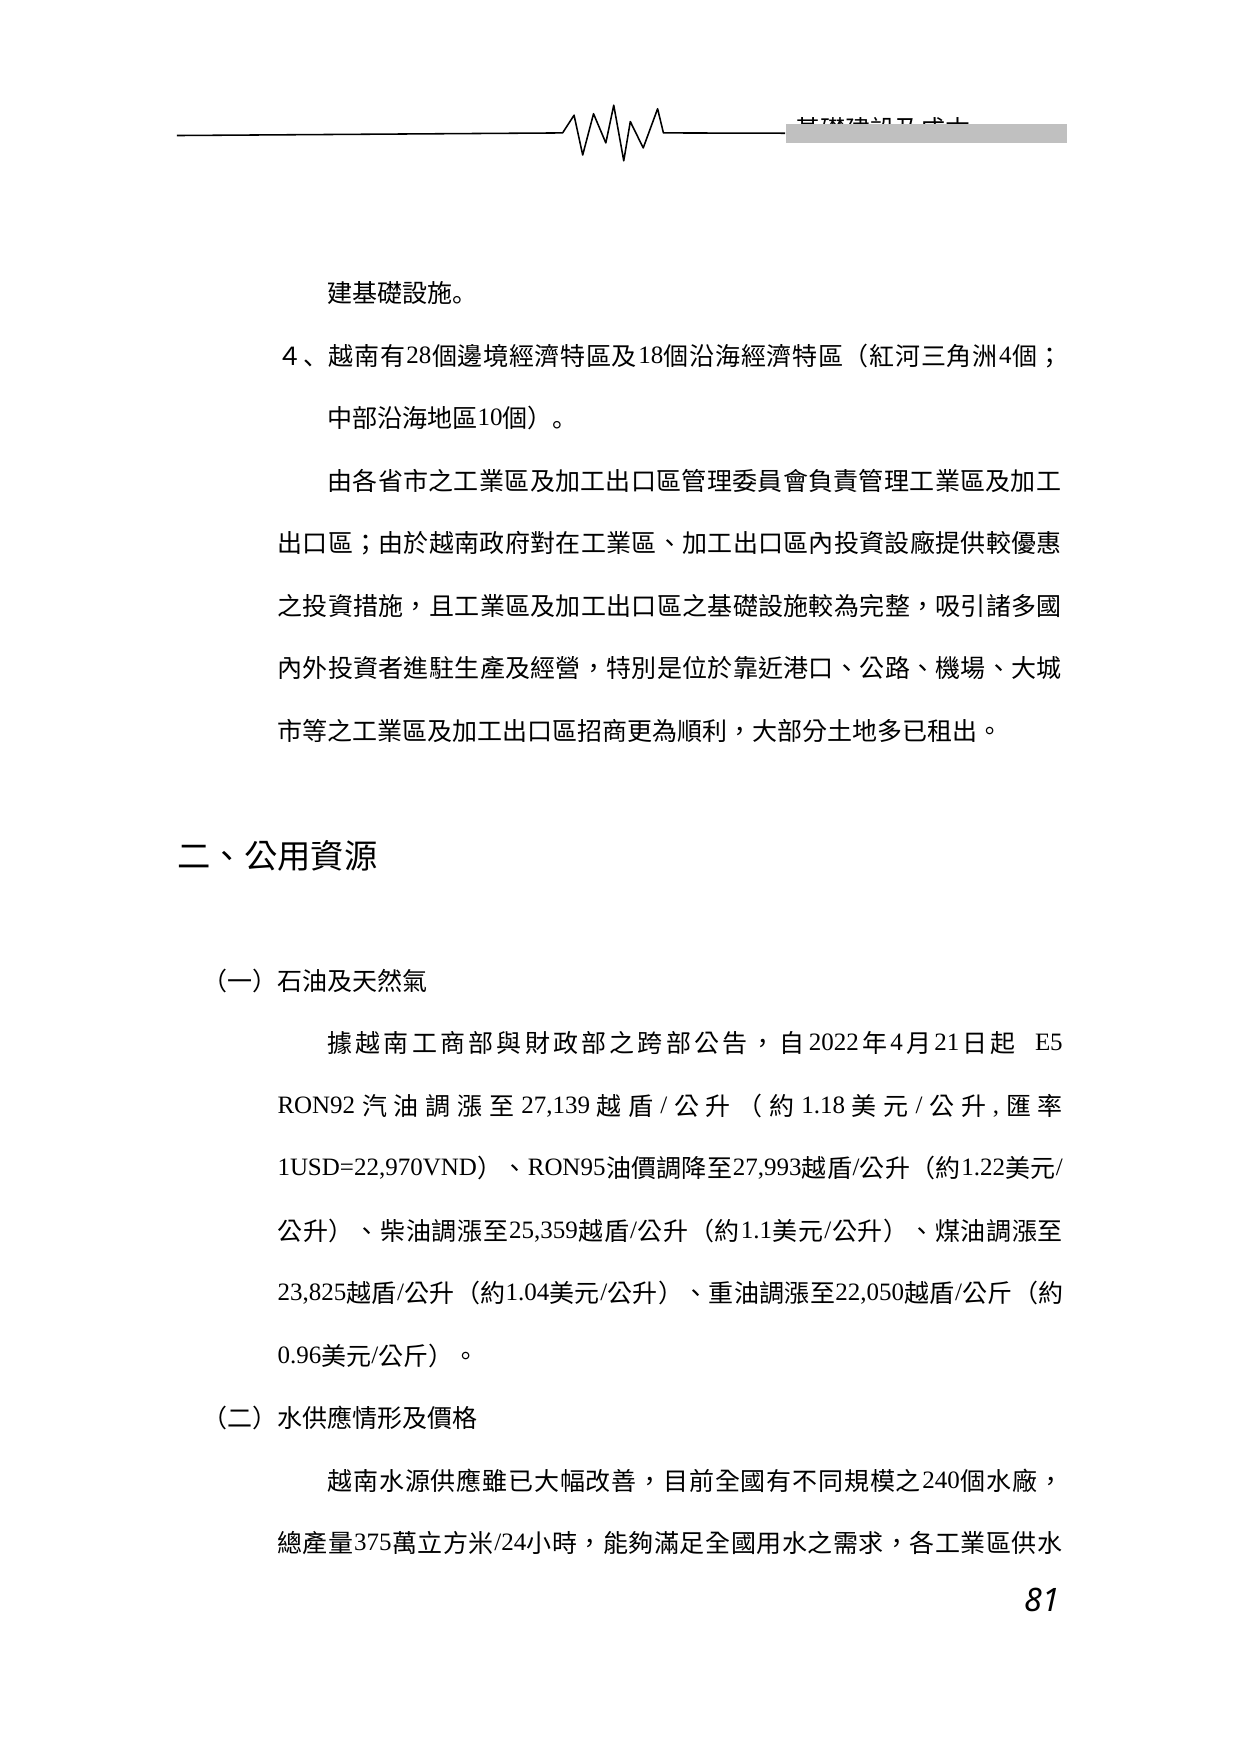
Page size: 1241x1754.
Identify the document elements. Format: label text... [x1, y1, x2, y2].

text ４、越南有28個邊境經濟特區及18個沿海經濟特區（紅河三角洲4個；中部沿海地區10個）。 [277, 313, 1063, 438]
text （二）水供應情形及價格 [202, 1375, 1063, 1438]
text 二、公用資源 [177, 813, 1063, 875]
text 建基礎設施。 [277, 250, 1063, 313]
text 由各省市之工業區及加工出口區管理委員會負責管理工業區及加工出口區；由於越南政府對在工業區、加工出口區內投資設廠提供較優惠之投資措施，且工業區及加工出口區之基礎設施較為完整，吸引諸多國內外投資者進駐生產及經營，特別是位於靠近港口、公路、機場、大城市等之工業區及加工出口區招商更為順利，大部分土地多已租出。 [277, 438, 1063, 750]
text 據越南工商部與財政部之跨部公告，自2022年4月21日起 E5 RON92汽油調漲至27,139越盾/公升（約1.18美元/公升,匯率1USD=22,970VND）、RON95油價調降至27,993越盾/公升（約1.22美元/公升）、柴油調漲至25,359越盾/公升（約1.1美元/公升）、煤油調漲至23,825越盾/公升（約1.04美元/公升）、重油調漲至22,050越盾/公斤（約0.96美元/公斤）。 [277, 1000, 1063, 1375]
text 越南水源供應雖已大幅改善，目前全國有不同規模之240個水廠，總產量375萬立方米/24小時，能夠滿足全國用水之需求，各工業區供水 [277, 1438, 1063, 1563]
text （一）石油及天然氣 [202, 938, 1063, 1000]
